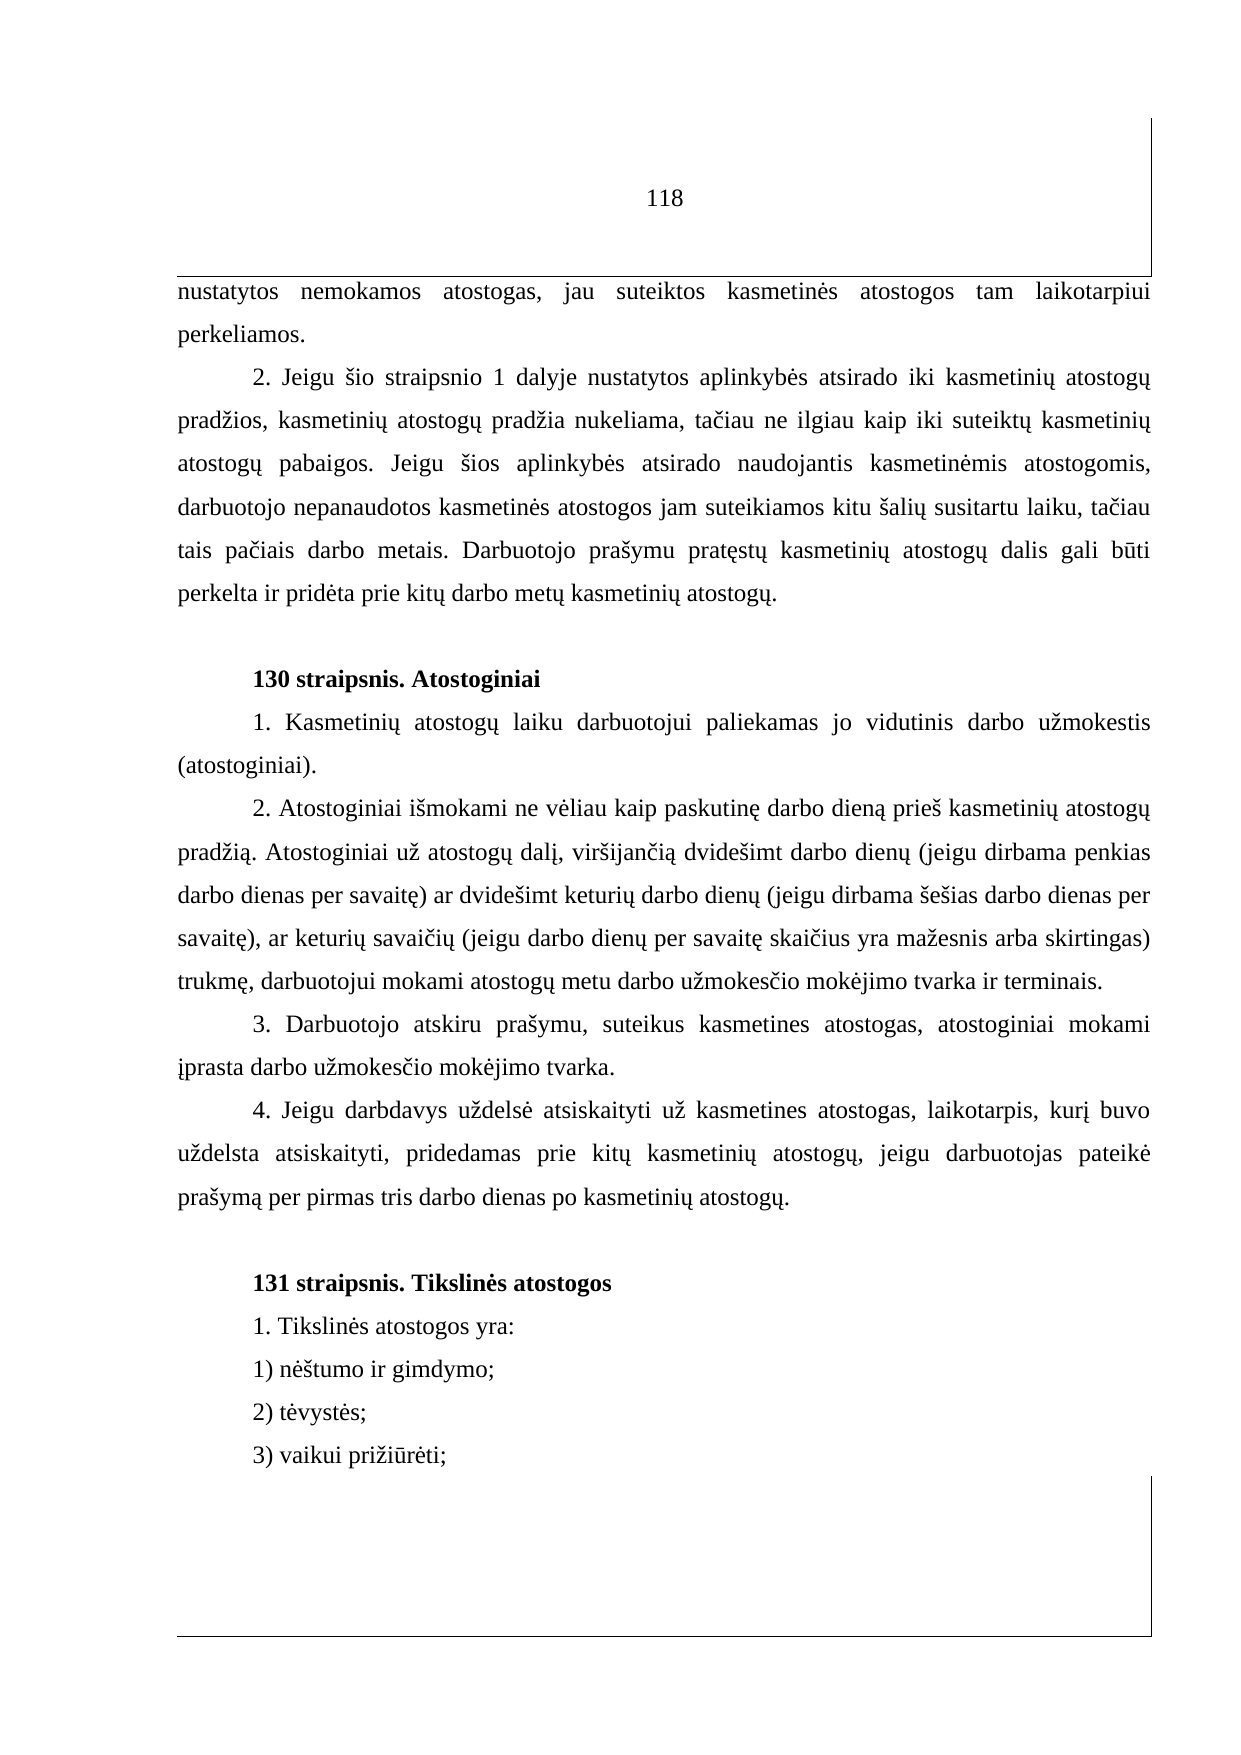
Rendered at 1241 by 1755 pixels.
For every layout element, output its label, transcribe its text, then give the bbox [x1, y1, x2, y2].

text 2. Jeigu šio straipsnio 1 dalyje nustatytos aplinkybės atsirado iki kasmetinių atostogų pradžios, kasmetinių atostogų pradžia nukeliama, tačiau ne ilgiau kaip iki suteiktų kasmetinių atostogų pabaigos. Jeigu šios aplinkybės atsirado naudojantis kasmetinėmis atostogomis, darbuotojo nepanaudotos kasmetinės atostogos jam suteikiamos kitu šalių susitartu laiku, tačiau tais pačiais darbo metais. Darbuotojo prašymu pratęstų kasmetinių atostogų dalis gali būti perkelta ir pridėta prie kitų darbo metų kasmetinių atostogų. [177, 362, 1152, 607]
text 3. Darbuotojo atskiru prašymu, suteikus kasmetines atostogas, atostoginiai mokami įprasta darbo užmokesčio mokėjimo tvarka. [177, 1009, 1152, 1081]
text nustatytos nemokamos atostogas, jau suteiktos kasmetinės atostogos tam laikotarpiui perkeliamos. [177, 276, 1152, 348]
subtitle 131 straipsnis. Tikslinės atostogos [177, 1268, 1152, 1297]
text 1. Tikslinės atostogos yra: [177, 1311, 1152, 1340]
text 1. Kasmetinių atostogų laiku darbuotojui paliekamas jo vidutinis darbo užmokestis (atostoginiai). [177, 707, 1152, 779]
text 4. Jeigu darbdavys uždelsė atsiskaityti už kasmetines atostogas, laikotarpis, kurį buvo uždelsta atsiskaityti, pridedamas prie kitų kasmetinių atostogų, jeigu darbuotojas pateikė prašymą per pirmas tris darbo dienas po kasmetinių atostogų. [177, 1095, 1152, 1210]
subtitle 130 straipsnis. Atostoginiai [177, 664, 1152, 693]
text 3) vaikui prižiūrėti; [177, 1440, 1152, 1469]
text 2) tėvystės; [177, 1397, 1152, 1426]
text 1) nėštumo ir gimdymo; [177, 1354, 1152, 1383]
text 2. Atostoginiai išmokami ne vėliau kaip paskutinę darbo dieną prieš kasmetinių atostogų pradžią. Atostoginiai už atostogų dalį, viršijančią dvidešimt darbo dienų (jeigu dirbama penkias darbo dienas per savaitę) ar dvidešimt keturių darbo dienų (jeigu dirbama šešias darbo dienas per savaitę), ar keturių savaičių (jeigu darbo dienų per savaitę skaičius yra mažesnis arba skirtingas) trukmę, darbuotojui mokami atostogų metu darbo užmokesčio mokėjimo tvarka ir terminais. [177, 793, 1152, 995]
